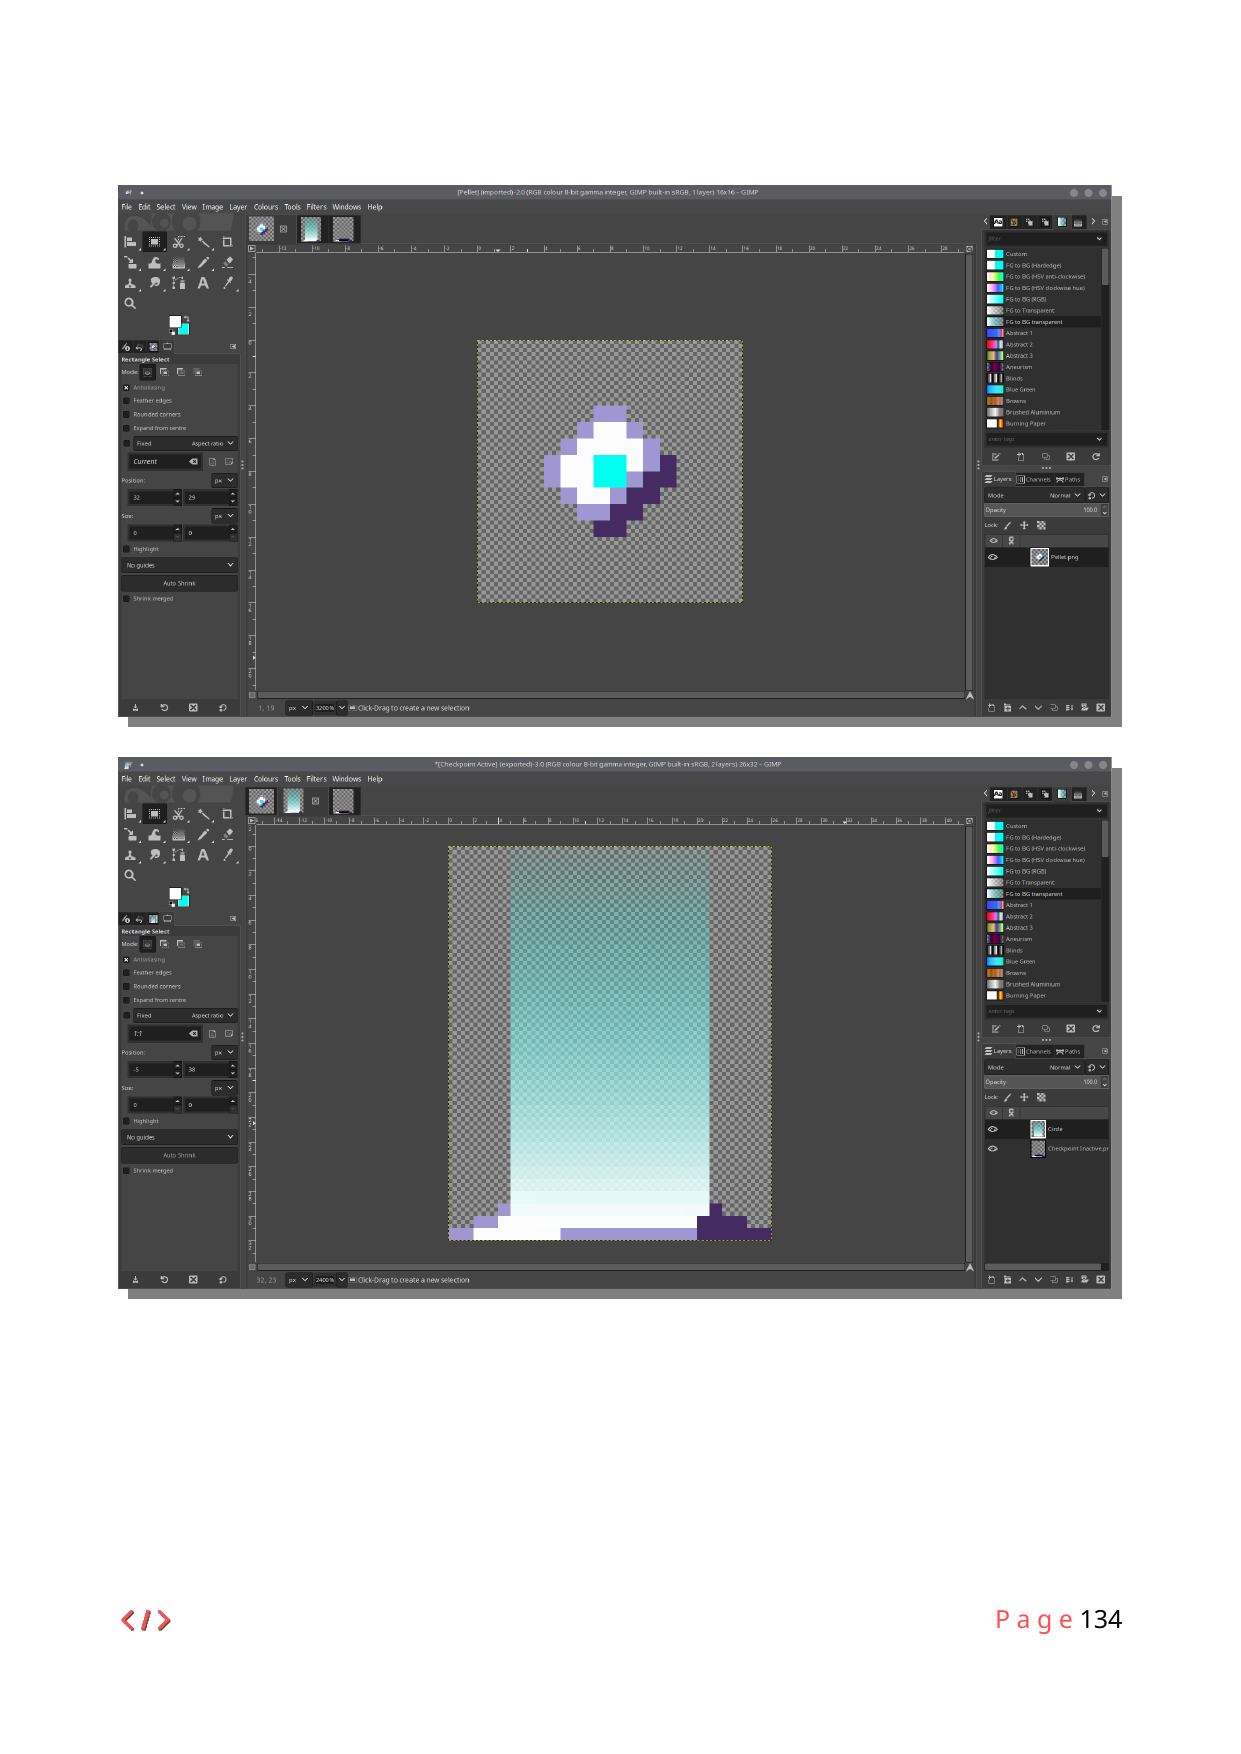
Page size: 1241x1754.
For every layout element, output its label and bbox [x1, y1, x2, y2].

picture [116, 1591, 175, 1649]
picture [118, 757, 1112, 1289]
picture [118, 185, 1112, 717]
